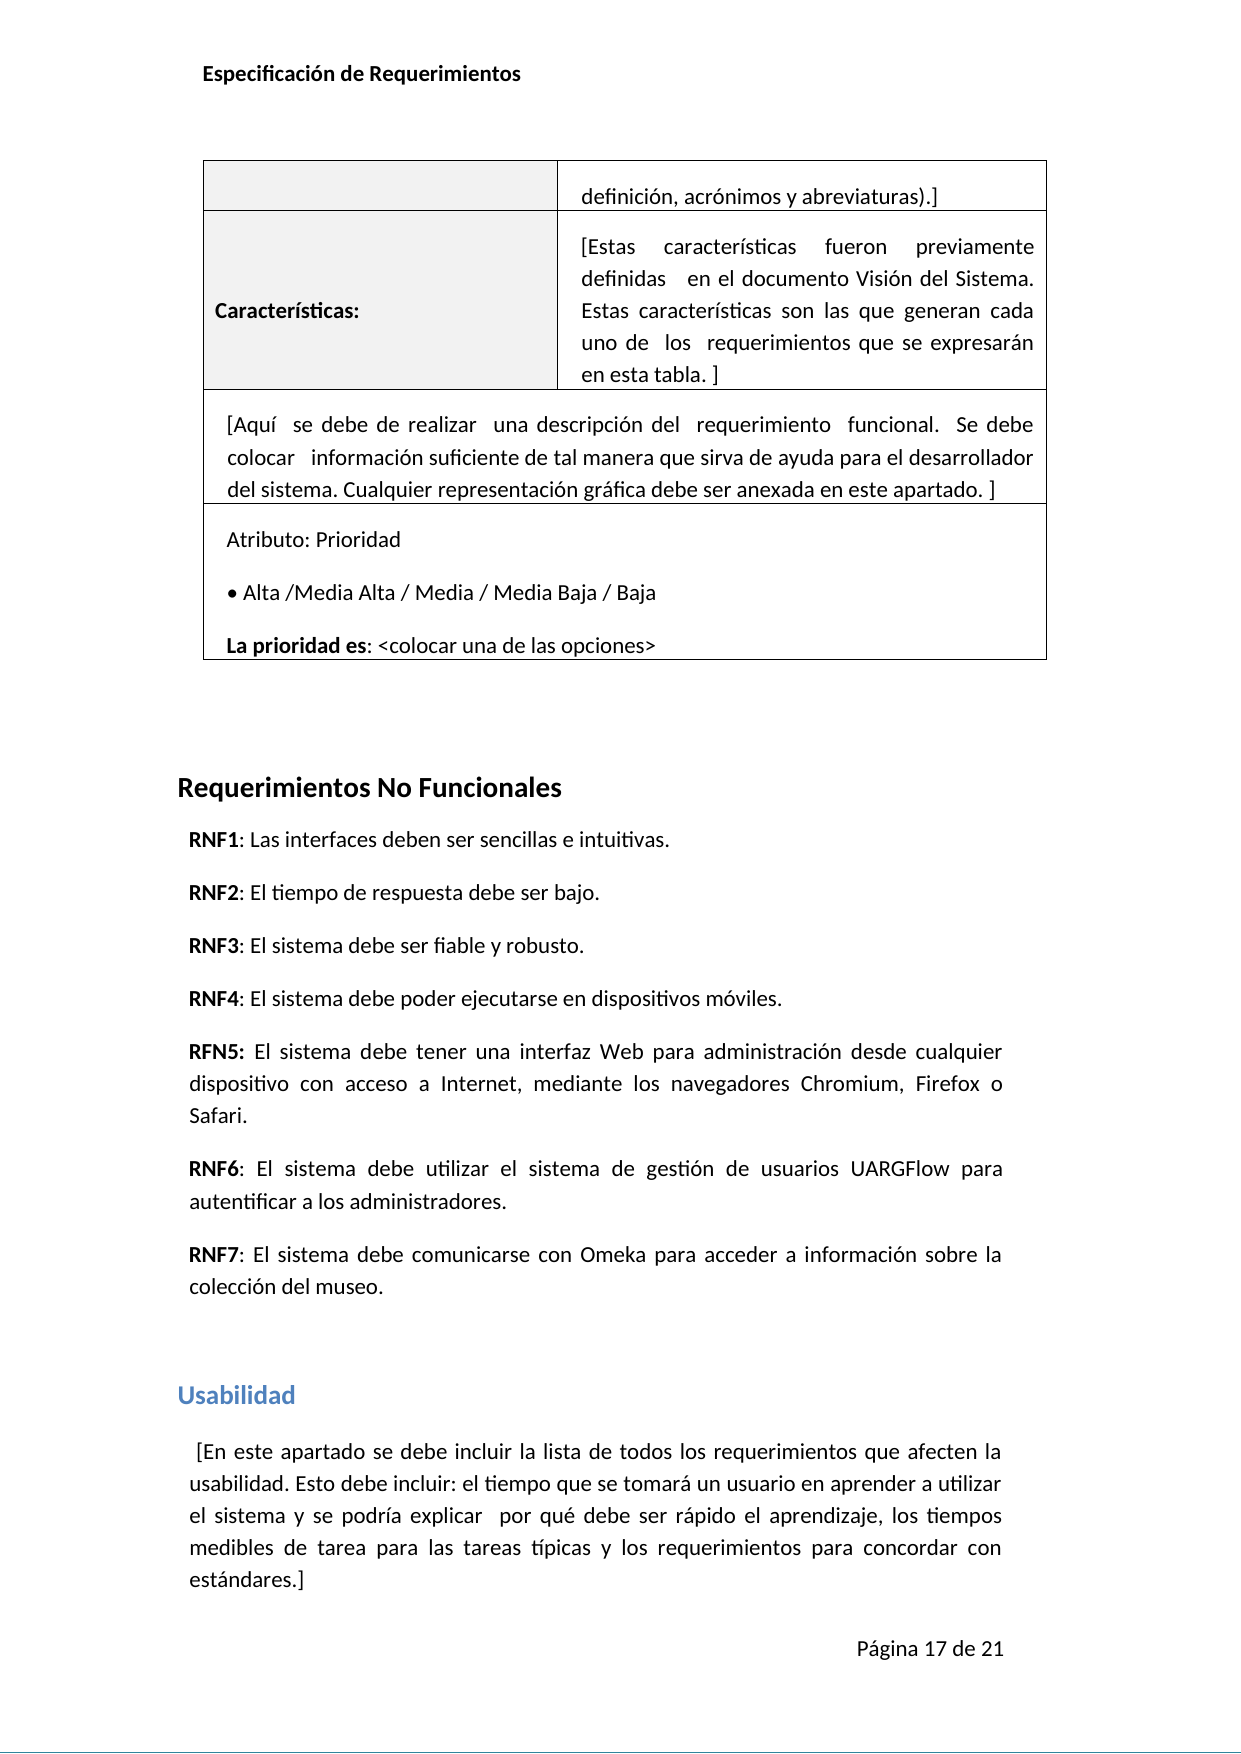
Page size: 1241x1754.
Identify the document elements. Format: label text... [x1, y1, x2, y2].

table_cell [Estas características fueron previamente definidas en el documento Visión del Sistema. Estas características son las que generan cada uno de los requerimientos que se expresarán en esta tabla. ] [558, 211, 1046, 389]
table_cell [Aquí se debe de realizar una descripción del requerimiento funcional. Se debe colocar información suficiente de tal manera que sirva de ayuda para el desarrollador del sistema. Cualquier representación gráfica debe ser anexada en este apartado. ] [204, 390, 1046, 503]
table_cell [204, 161, 557, 210]
table_cell Características: [204, 211, 557, 389]
text RNF6: El sistema debe utilizar el sistema de gestión de usuarios UARGFlow para autentificar a los administradores. [188, 1154, 1004, 1215]
text RFN5: El sistema debe tener una interfaz Web para administración desde cualquier dispositivo con acceso a Internet, mediante los navegadores Chromium, Firefox o Safari. [188, 1037, 1004, 1129]
text RNF2: El tiempo de respuesta debe ser bajo. [188, 878, 1004, 906]
text RNF1: Las interfaces deben ser sencillas e intuitivas. [188, 825, 1004, 853]
text Requerimientos No Funcionales [177, 769, 1004, 804]
text RNF7: El sistema debe comunicarse con Omeka para acceder a información sobre la colección del museo. [188, 1240, 1004, 1300]
text RNF4: El sistema debe poder ejecutarse en dispositivos móviles. [188, 984, 1004, 1012]
text [En este apartado se debe incluir la lista de todos los requerimientos que afecten la usabilidad. Esto debe incluir: el tiempo que se tomará un usuario en aprender a utilizar el sistema y se podría explicar por qué debe ser rápido el aprendizaje, los tiempos medibles de tarea para las tareas típicas y los requerimientos para concordar con estándares.] [188, 1437, 1004, 1593]
text RNF3: El sistema debe ser fiable y robusto. [188, 931, 1004, 959]
text Usabilidad [177, 1378, 1004, 1411]
table_cell definición, acrónimos y abreviaturas).] [558, 161, 1046, 210]
table_cell Atributo: Prioridad • Alta /Media Alta / Media / Media Baja / Baja La prioridad es: <colocar una de las opciones> [204, 504, 1046, 659]
